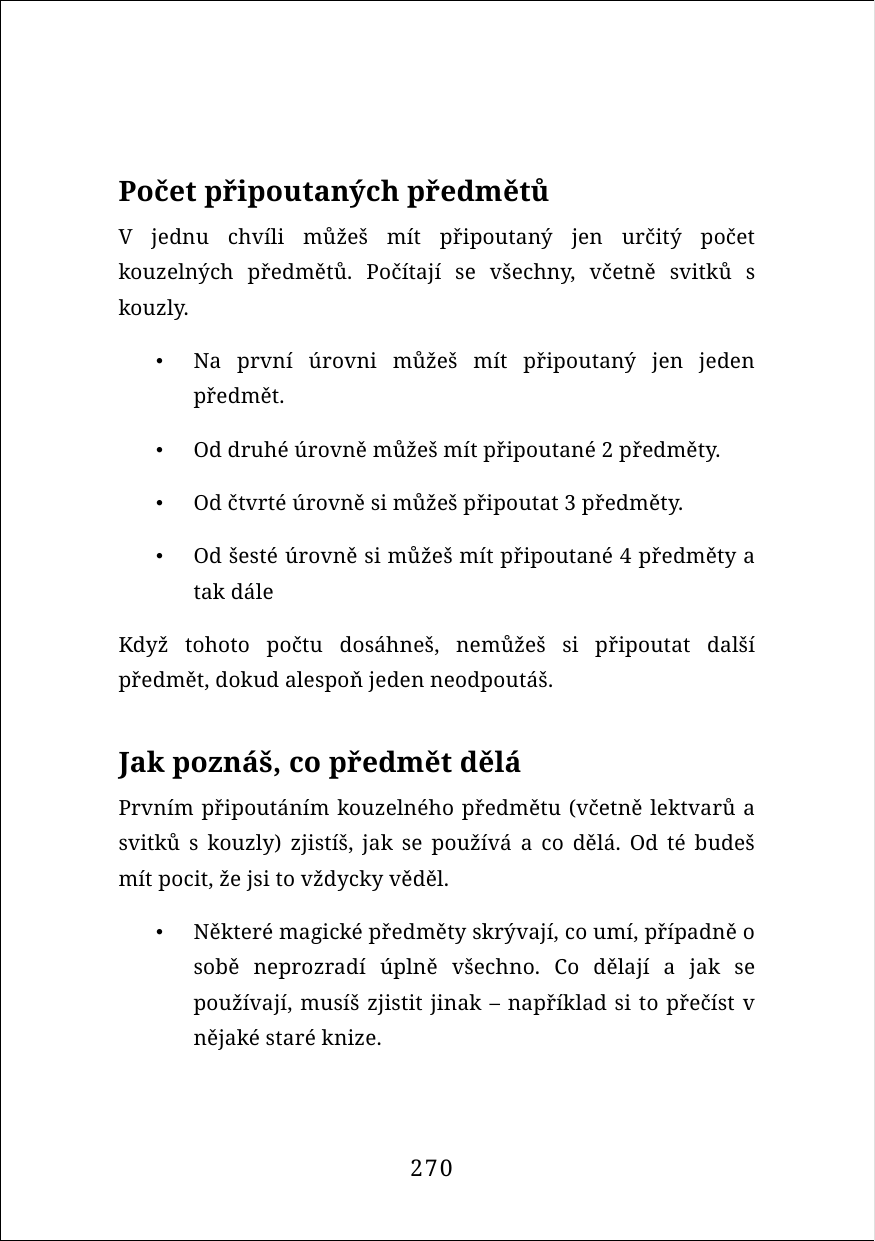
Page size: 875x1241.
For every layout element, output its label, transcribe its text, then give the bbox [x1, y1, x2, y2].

list Některé magické předměty skrývají, co umí, případně o sobě neprozradí úplně všechno. Co dělají a jak se používají, musíš zjistit jinak – například si to přečíst v nějaké staré knize. [156, 917, 756, 1052]
list Na první úrovni můžeš mít připoutaný jen jeden předmět. [156, 346, 756, 410]
text V jednu chvíli můžeš mít připoutaný jen určitý počet kouzelných předmětů. Počítají se všechny, včetně svitků s kouzly. [118, 222, 756, 321]
list Od čtvrté úrovně si můžeš připoutat 3 předměty. [156, 488, 756, 517]
subtitle Jak poznáš, co předmět dělá [118, 742, 756, 781]
list Od šesté úrovně si můžeš mít připoutané 4 předměty a tak dále [156, 541, 756, 605]
subtitle Počet připoutaných předmětů [118, 172, 756, 210]
list Od druhé úrovně můžeš mít připoutané 2 předměty. [156, 435, 756, 463]
text Když tohoto počtu dosáhneš, nemůžeš si připoutat další předmět, dokud alespoň jeden neodpoutáš. [118, 630, 756, 694]
text Prvním připoutáním kouzelného předmětu (včetně lektvarů a svitků s kouzly) zjistíš, jak se používá a co dělá. Od té budeš mít pocit, že jsi to vždycky věděl. [118, 793, 756, 892]
